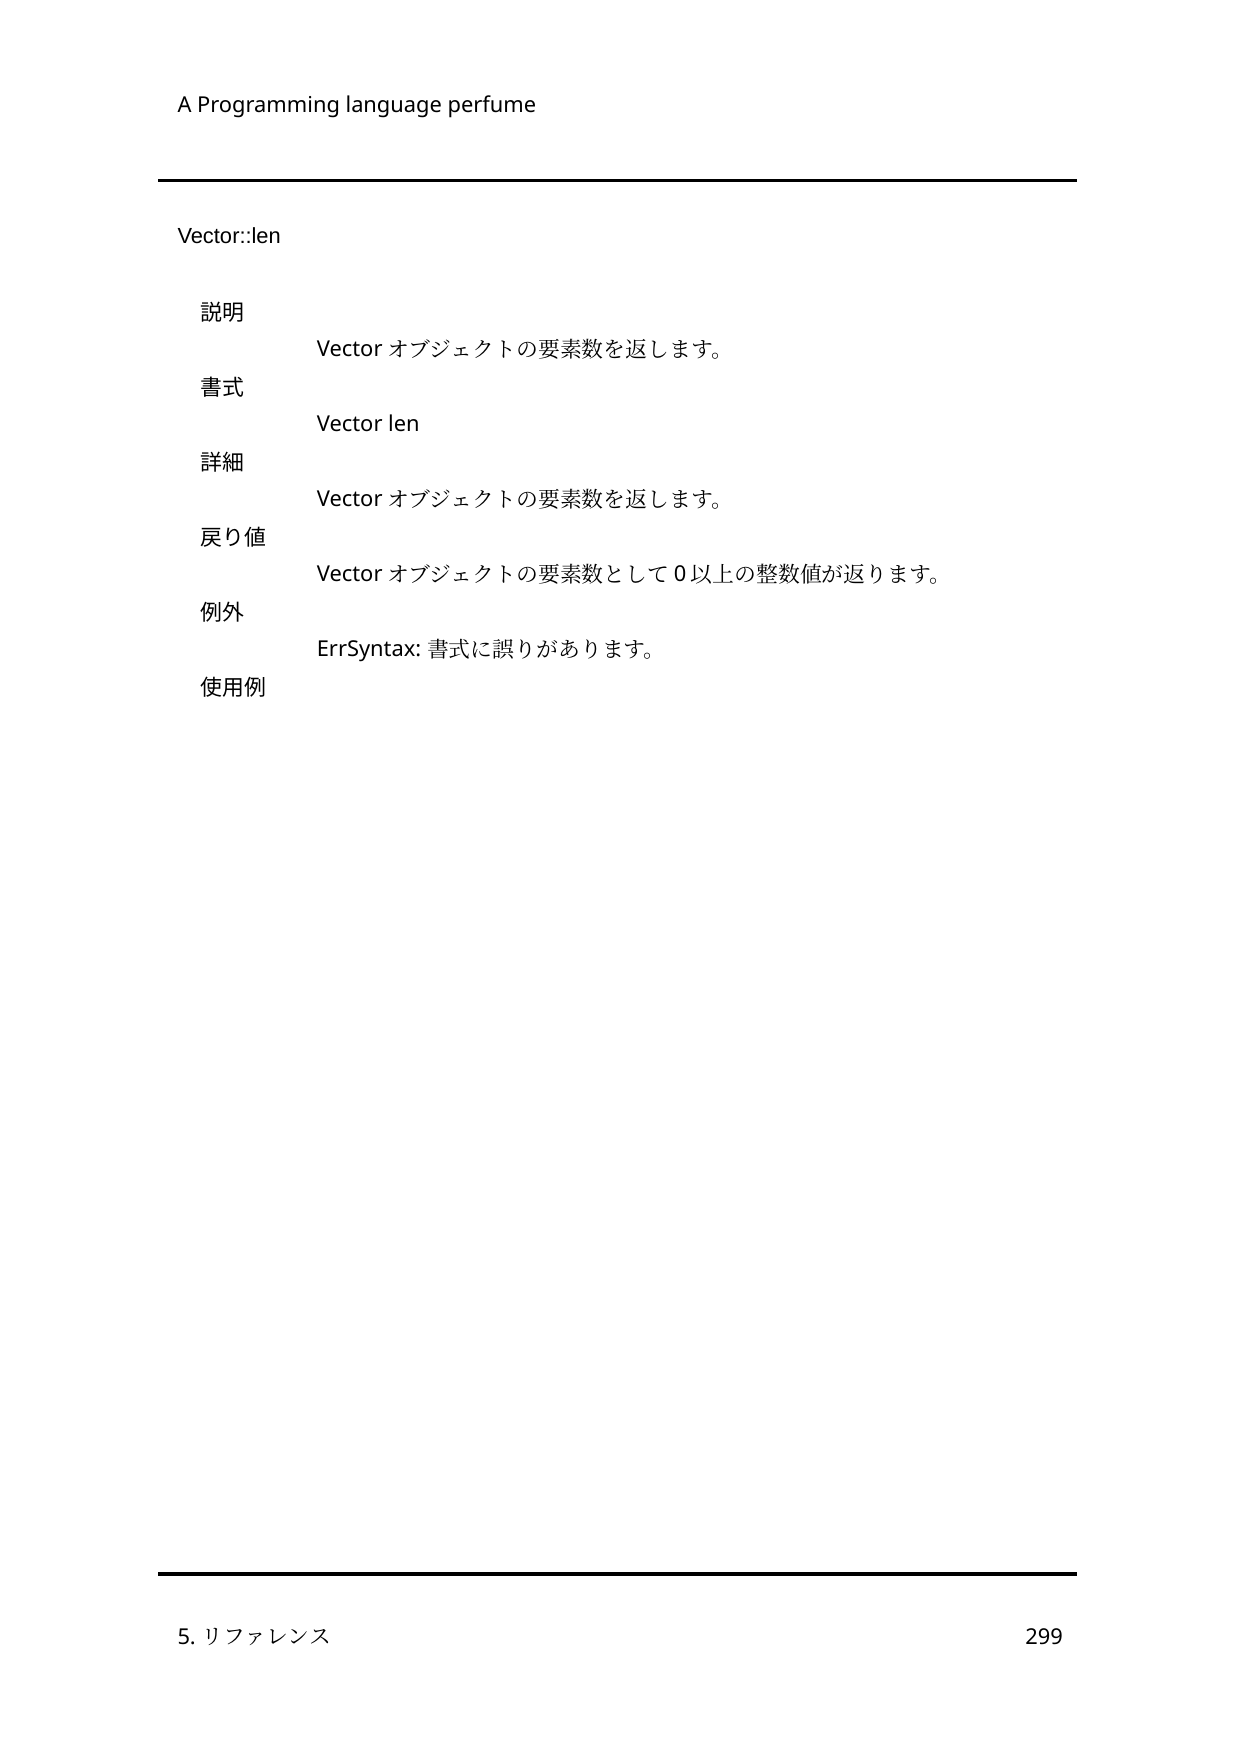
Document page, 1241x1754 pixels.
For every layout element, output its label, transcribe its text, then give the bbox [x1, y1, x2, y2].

table_cell [317, 667, 1063, 742]
table_header 説明 [200, 292, 317, 367]
table_cell 戻り値 [200, 517, 317, 592]
table_cell Vectorオブジェクトの要素数として0以上の整数値が返ります。 [317, 517, 1063, 592]
table_cell ErrSyntax: 書式に誤りがあります。 [317, 592, 1063, 667]
table_header Vectorオブジェクトの要素数を返します。 [317, 292, 1063, 367]
table_cell 例外 [200, 592, 317, 667]
table_cell Vectorオブジェクトの要素数を返します。 [317, 442, 1063, 517]
table_cell 書式 [200, 367, 317, 442]
subtitle Vector::len [177, 217, 1063, 254]
table_cell 使用例 [200, 667, 317, 742]
table_cell 詳細 [200, 442, 317, 517]
table_cell Vector len [317, 367, 1063, 442]
